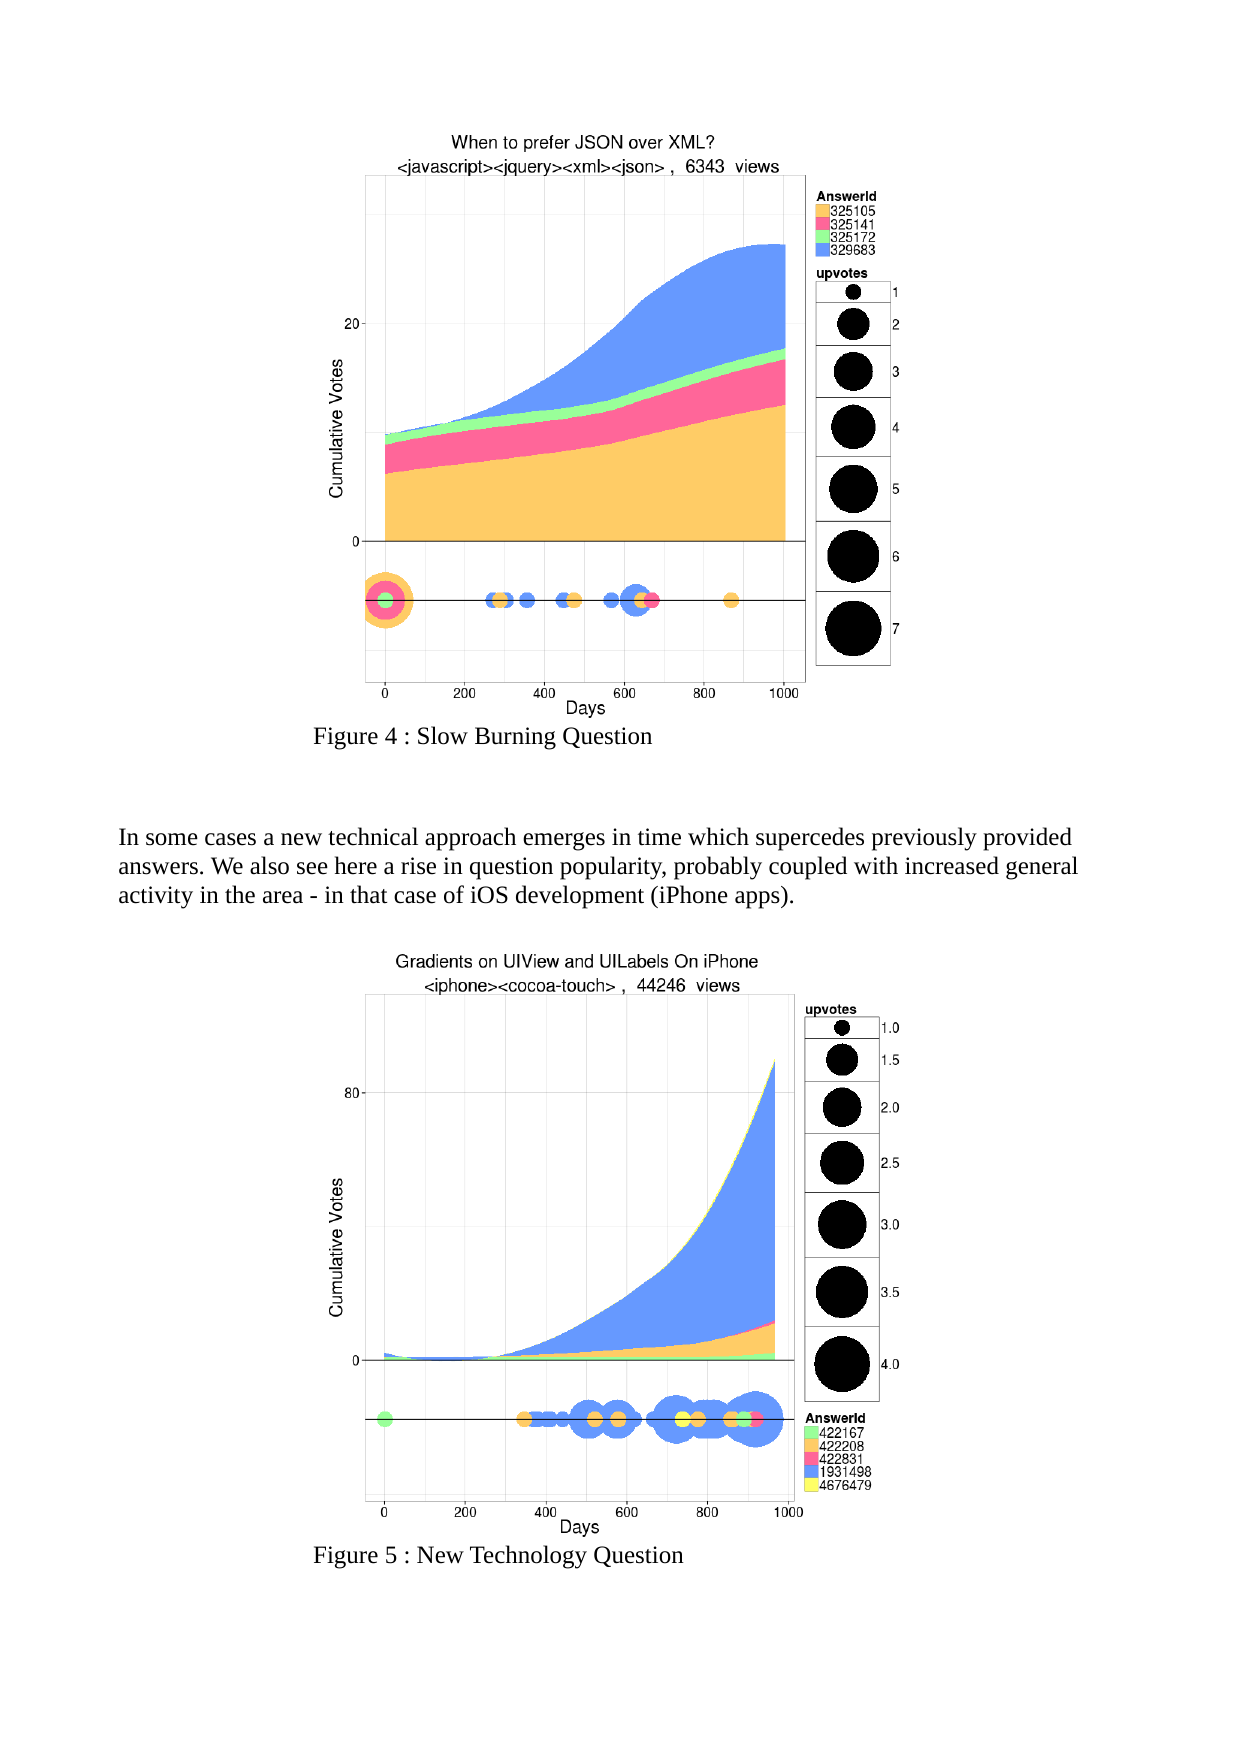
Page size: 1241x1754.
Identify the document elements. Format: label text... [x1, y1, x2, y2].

picture [320, 121, 920, 722]
picture [320, 940, 920, 1541]
text Figure 5 : New Technology Question [307, 1541, 933, 1569]
text Figure 4 : Slow Burning Question [307, 722, 933, 750]
text In some cases a new technical approach emerges in time which supercedes previously provided answers. We also see here a rise in question popularity, probably coupled with increased general activity in the area - in that case of iOS development (iPhone apps). [118, 822, 1122, 909]
